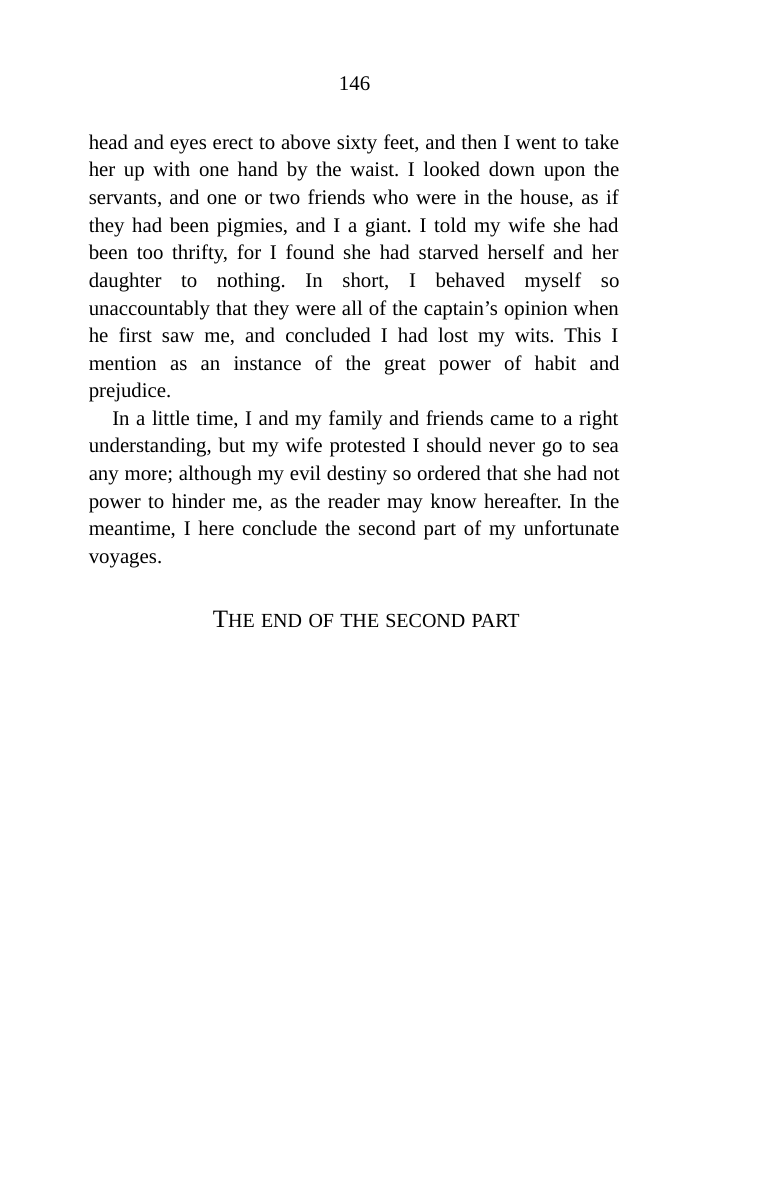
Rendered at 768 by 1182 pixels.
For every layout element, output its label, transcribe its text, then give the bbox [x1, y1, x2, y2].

text The end of the second part [88, 604, 620, 633]
text head and eyes erect to above sixty feet, and then I went to take her up with one hand by the waist. I looked down upon the servants, and one or two friends who were in the house, as if they had been pigmies, and I a giant. I told my wife she had been too thrifty, for I found she had starved herself and her daughter to nothing. In short, I behaved myself so unaccountably that they were all of the captain’s opinion when he first saw me, and concluded I had lost my wits. This I mention as an instance of the great power of habit and prejudice. [88, 130, 620, 402]
text In a little time, I and my family and friends came to a right understanding, but my wife protested I should never go to sea any more; although my evil destiny so ordered that she had not power to hinder me, as the reader may know hereafter. In the meantime, I here conclude the second part of my unfortunate voyages. [88, 406, 620, 568]
